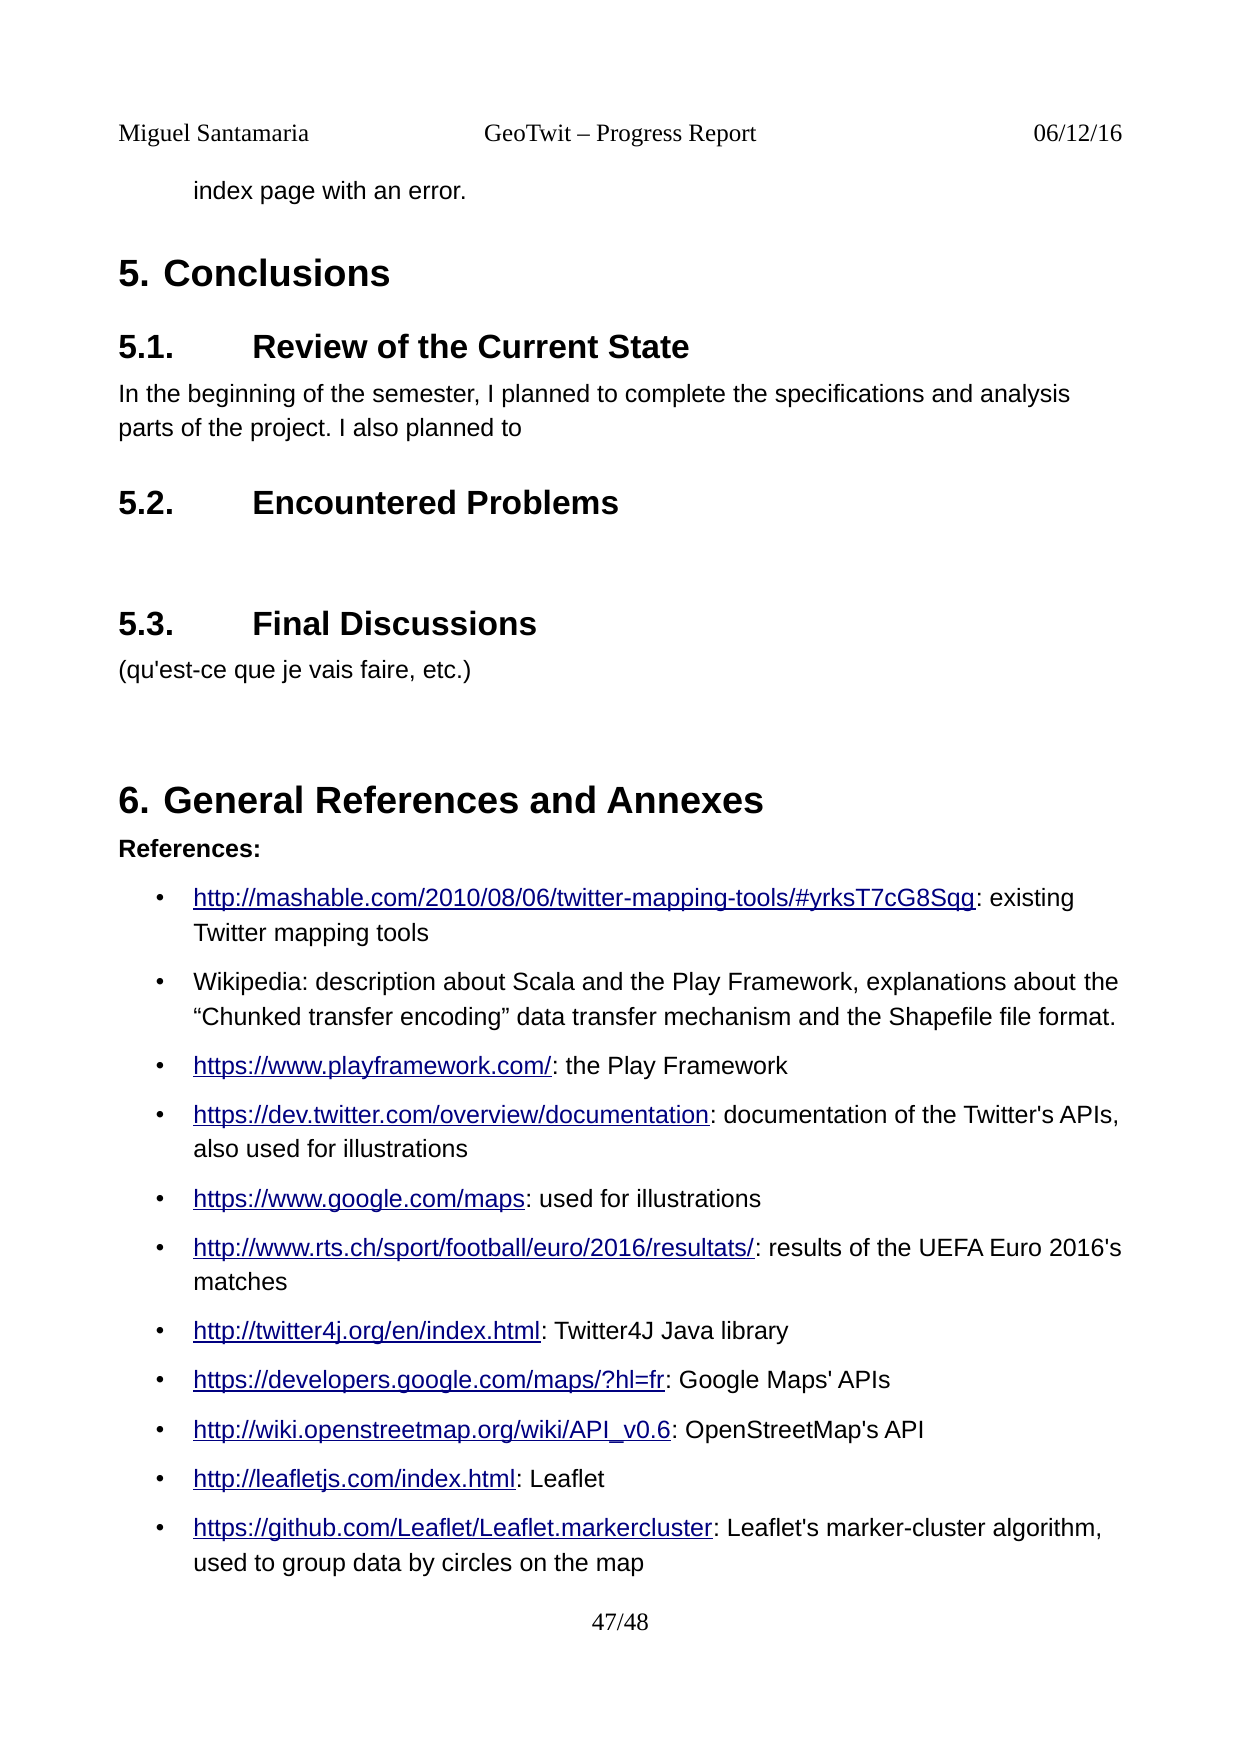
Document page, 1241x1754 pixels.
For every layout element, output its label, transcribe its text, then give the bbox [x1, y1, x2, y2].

list https://www.playframework.com/: the Play Framework [156, 1051, 1122, 1079]
subtitle Final Discussions [118, 604, 1122, 643]
subtitle Review of the Current State [118, 327, 1122, 366]
list http://www.rts.ch/sport/football/euro/2016/resultats/: results of the UEFA Euro 2016's matches [156, 1233, 1122, 1296]
list https://dev.twitter.com/overview/documentation: documentation of the Twitter's APIs, also used for illustrations [156, 1100, 1122, 1163]
text (qu'est-ce que je vais faire, etc.) [118, 655, 1122, 684]
list Wikipedia: description about Scala and the Play Framework, explanations about the “Chunked transfer encoding” data transfer mechanism and the Shapefile file format. [156, 967, 1122, 1030]
text References: [118, 834, 1122, 863]
subtitle Conclusions [118, 250, 1122, 294]
text In the beginning of the semester, I planned to complete the specifications and analysis parts of the project. I also planned to [118, 378, 1122, 442]
list index page with an error. [156, 176, 1122, 205]
list http://leafletjs.com/index.html: Leaflet [156, 1464, 1122, 1493]
list http://twitter4j.org/en/index.html: Twitter4J Java library [156, 1316, 1122, 1345]
list https://github.com/Leaflet/Leaflet.markercluster: Leaflet's marker-cluster algorithm, used to group data by circles on the map [156, 1513, 1122, 1576]
subtitle Encountered Problems [118, 483, 1122, 522]
list http://mashable.com/2010/08/06/twitter-mapping-tools/#yrksT7cG8Sqg: existing Twitter mapping tools [156, 883, 1122, 947]
subtitle General References and Annexes [118, 778, 1122, 822]
list https://www.google.com/maps: used for illustrations [156, 1183, 1122, 1212]
list https://developers.google.com/maps/?hl=fr: Google Maps' APIs [156, 1366, 1122, 1394]
list http://wiki.openstreetmap.org/wiki/API_v0.6: OpenStreetMap's API [156, 1415, 1122, 1443]
